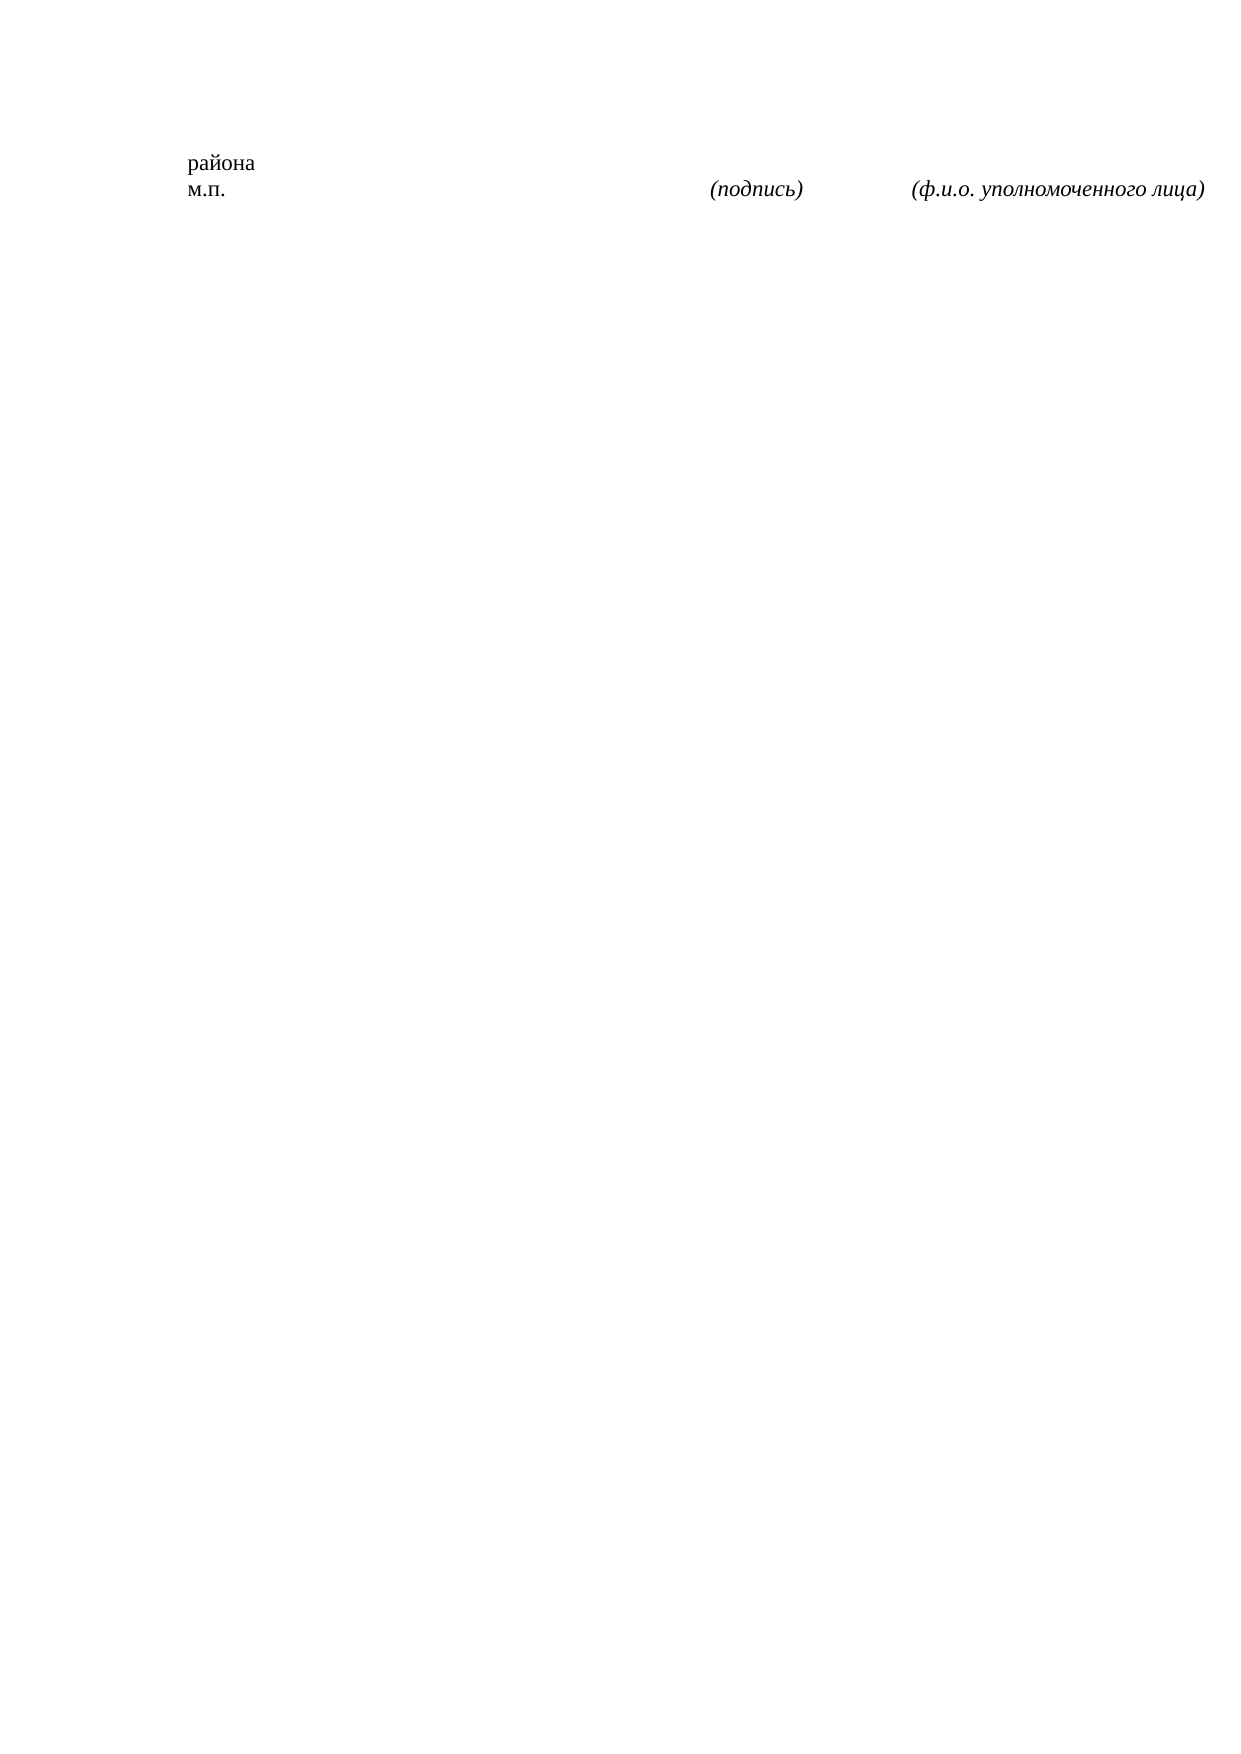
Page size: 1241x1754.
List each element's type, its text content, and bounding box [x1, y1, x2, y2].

text м.п. (подпись) (ф.и.о. уполномоченного лица) [187, 175, 1237, 201]
text района [187, 150, 1162, 175]
